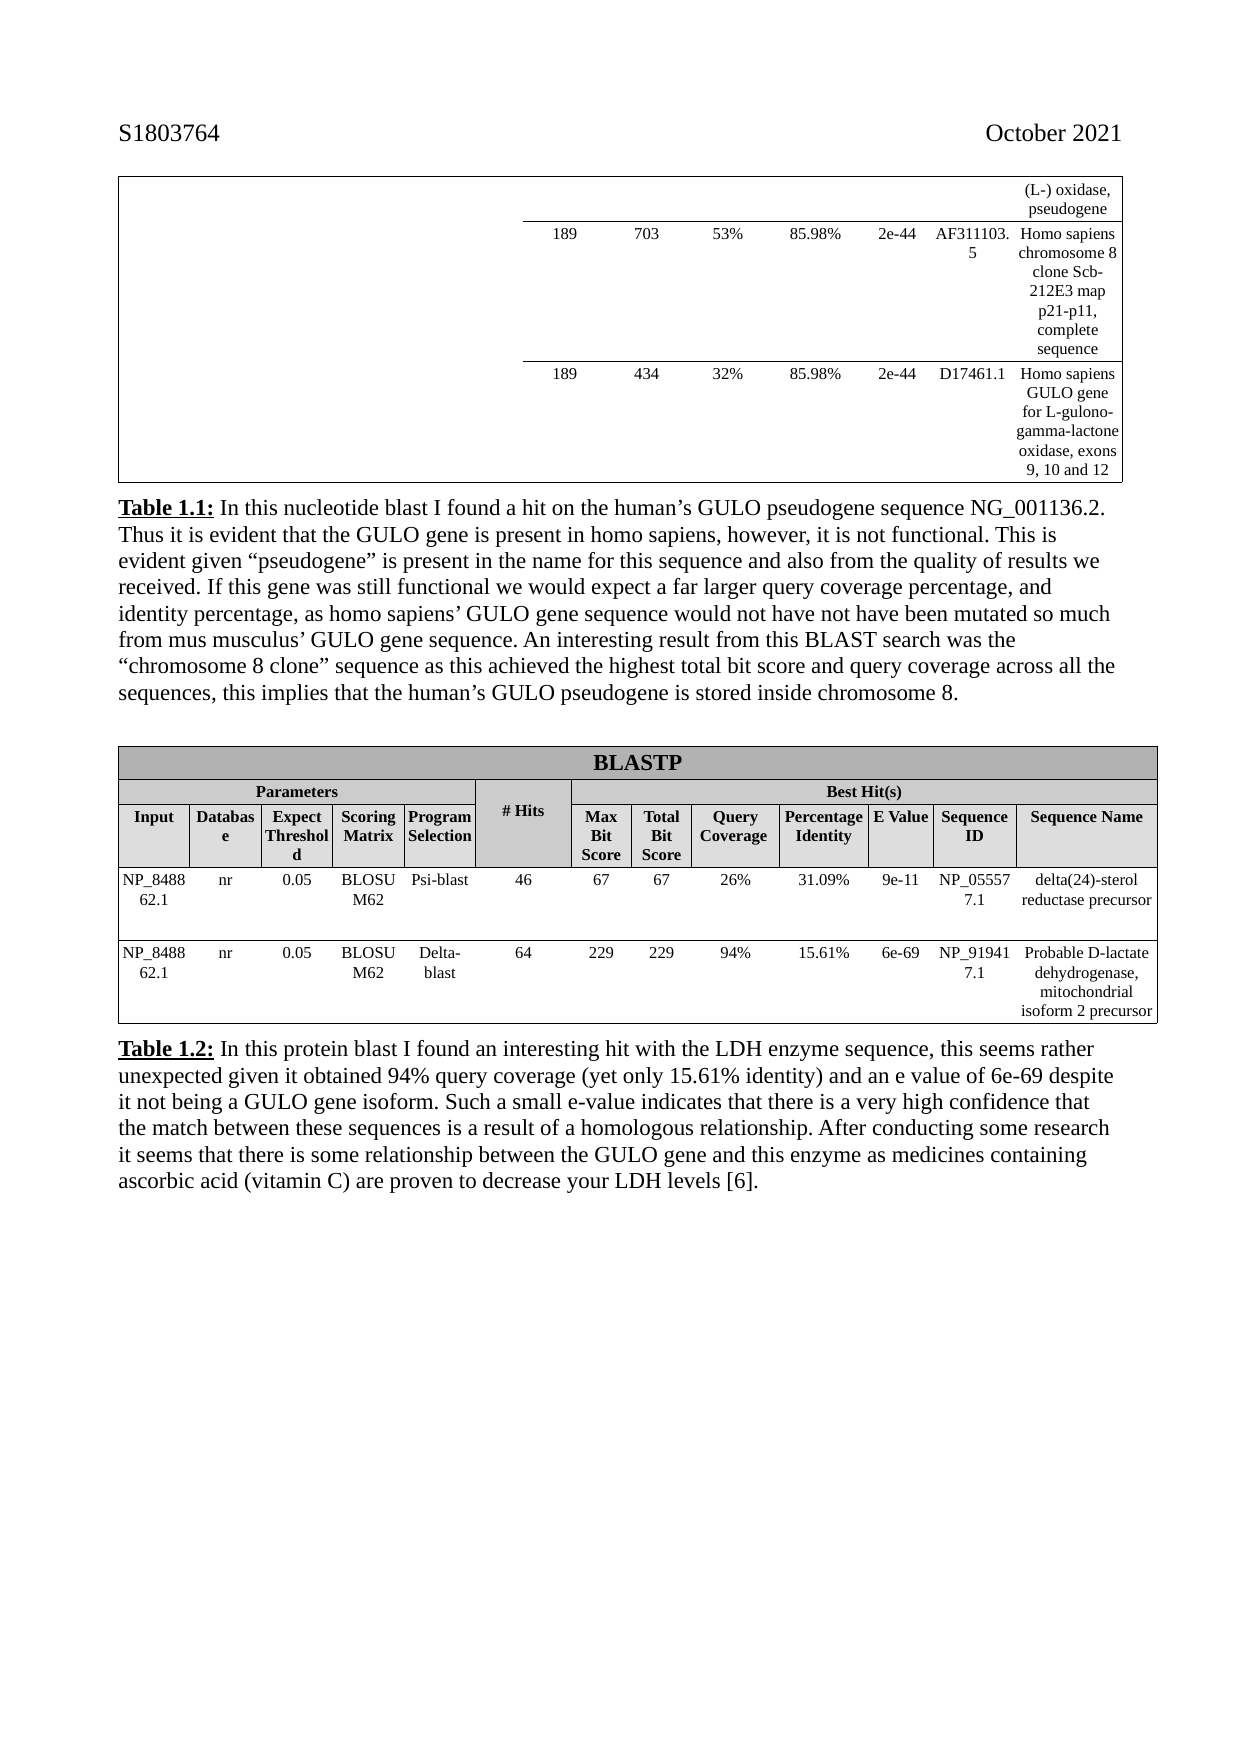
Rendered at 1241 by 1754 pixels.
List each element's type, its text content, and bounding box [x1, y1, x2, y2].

table_cell NP_848862.1 [119, 941, 189, 1023]
table_cell 67 [571, 868, 631, 940]
table_cell Homo sapiens chromosome 8 clone Scb-212E3 map p21-p11, complete sequence [1013, 222, 1122, 361]
table_cell Best Hit(s) [572, 780, 1157, 804]
table_cell Max Bit Score [572, 805, 631, 867]
table_cell 85.98% [768, 222, 862, 361]
table_cell 229 [631, 941, 691, 1023]
table_cell 31.09% [779, 868, 868, 940]
table_cell 0.05 [261, 868, 332, 940]
table_cell 6e-69 [868, 941, 933, 1023]
table_cell 94% [691, 941, 779, 1023]
table_cell 15.61% [779, 941, 868, 1023]
table_cell BLOSUM62 [333, 941, 404, 1023]
table_cell 85.98% [768, 362, 862, 482]
table_cell Database [190, 805, 261, 867]
table_cell 229 [571, 941, 631, 1023]
table_cell [687, 177, 768, 221]
table_cell 9e-11 [868, 868, 933, 940]
table_cell [523, 177, 606, 221]
table_cell Total Bit Score [632, 805, 691, 867]
table_cell 67 [631, 868, 691, 940]
table_cell [279, 177, 361, 482]
text Table 1.1: In this nucleotide blast I found a hit on the human’s GULO pseudogene sequence NG_001136.2. Thus it is evident that the GULO gene is present in homo sapiens, however, it is not functional. This is evident given “pseudogene” is present in the name for this sequence and also from the quality of results we received. If this gene was still functional we would expect a far larger query coverage percentage, and identity percentage, as homo sapiens’ GULO gene sequence would not have not have been mutated so much from mus musculus’ GULO gene sequence. An interesting result from this BLAST search was the “chromosome 8 clone” sequence as this achieved the highest total bit score and query coverage across all the sequences, this implies that the human’s GULO pseudogene is stored inside chromosome 8. [118, 494, 1122, 734]
table_cell [606, 177, 687, 221]
table_cell Sequence Name [1017, 805, 1157, 867]
table_cell 189 [523, 362, 606, 482]
table_cell Query Coverage [692, 805, 779, 867]
table_cell BLOSUM62 [333, 868, 404, 940]
table_cell Percentage Identity [780, 805, 868, 867]
table_cell E Value [869, 805, 933, 867]
table_cell 189 [523, 222, 606, 361]
table_cell 26% [691, 868, 779, 940]
table_cell Scoring Matrix [333, 805, 404, 867]
table_cell [119, 177, 198, 482]
table_cell Homo sapiens GULO gene for L-gulono-gamma-lactone oxidase, exons 9, 10 and 12 [1013, 362, 1122, 482]
table_cell 2e-44 [862, 222, 932, 361]
table_cell # Hits [476, 780, 571, 867]
table_cell Input [119, 805, 189, 867]
table_header BLASTP [119, 747, 1157, 779]
table_cell delta(24)-sterol reductase precursor [1016, 868, 1157, 940]
table_cell NP_848862.1 [119, 868, 189, 940]
table_cell AF311103.5 [932, 222, 1013, 361]
table_cell nr [190, 941, 261, 1023]
table_cell 703 [606, 222, 687, 361]
table_cell 46 [475, 868, 571, 940]
table_cell [862, 177, 932, 221]
table_cell Probable D-lactate dehydrogenase, mitochondrial isoform 2 precursor [1016, 941, 1157, 1023]
table_cell 434 [606, 362, 687, 482]
table_cell [198, 177, 279, 482]
table_cell 0.05 [261, 941, 332, 1023]
table_cell [768, 177, 862, 221]
table_cell (L-) oxidase, pseudogene [1013, 177, 1122, 221]
table_cell NP_055577.1 [933, 868, 1016, 940]
table_cell Parameters [119, 780, 475, 804]
table_cell 2e-44 [862, 362, 932, 482]
table_cell 53% [687, 222, 768, 361]
table_cell Program Selection [405, 805, 475, 867]
table_cell Psi-blast [404, 868, 475, 940]
text Table 1.2: In this protein blast I found an interesting hit with the LDH enzyme sequence, this seems rather unexpected given it obtained 94% query coverage (yet only 15.61% identity) and an e value of 6e-69 despite it not being a GULO gene isoform. Such a small e-value indicates that there is a very high confidence that the match between these sequences is a result of a homologous relationship. After conducting some research it seems that there is some relationship between the GULO gene and this enzyme as medicines containing ascorbic acid (vitamin C) are proven to decrease your LDH levels [6]. [118, 1035, 1122, 1222]
table_cell nr [190, 868, 261, 940]
table_cell 64 [475, 941, 571, 1023]
table_cell 32% [687, 362, 768, 482]
table_cell Sequence ID [934, 805, 1016, 867]
table_cell D17461.1 [932, 362, 1013, 482]
table_cell [932, 177, 1013, 221]
table_cell Expect Threshold [262, 805, 332, 867]
table_cell [461, 177, 523, 482]
table_cell NP_919417.1 [933, 941, 1016, 1023]
table_cell Delta-blast [404, 941, 475, 1023]
table_cell [361, 177, 461, 482]
